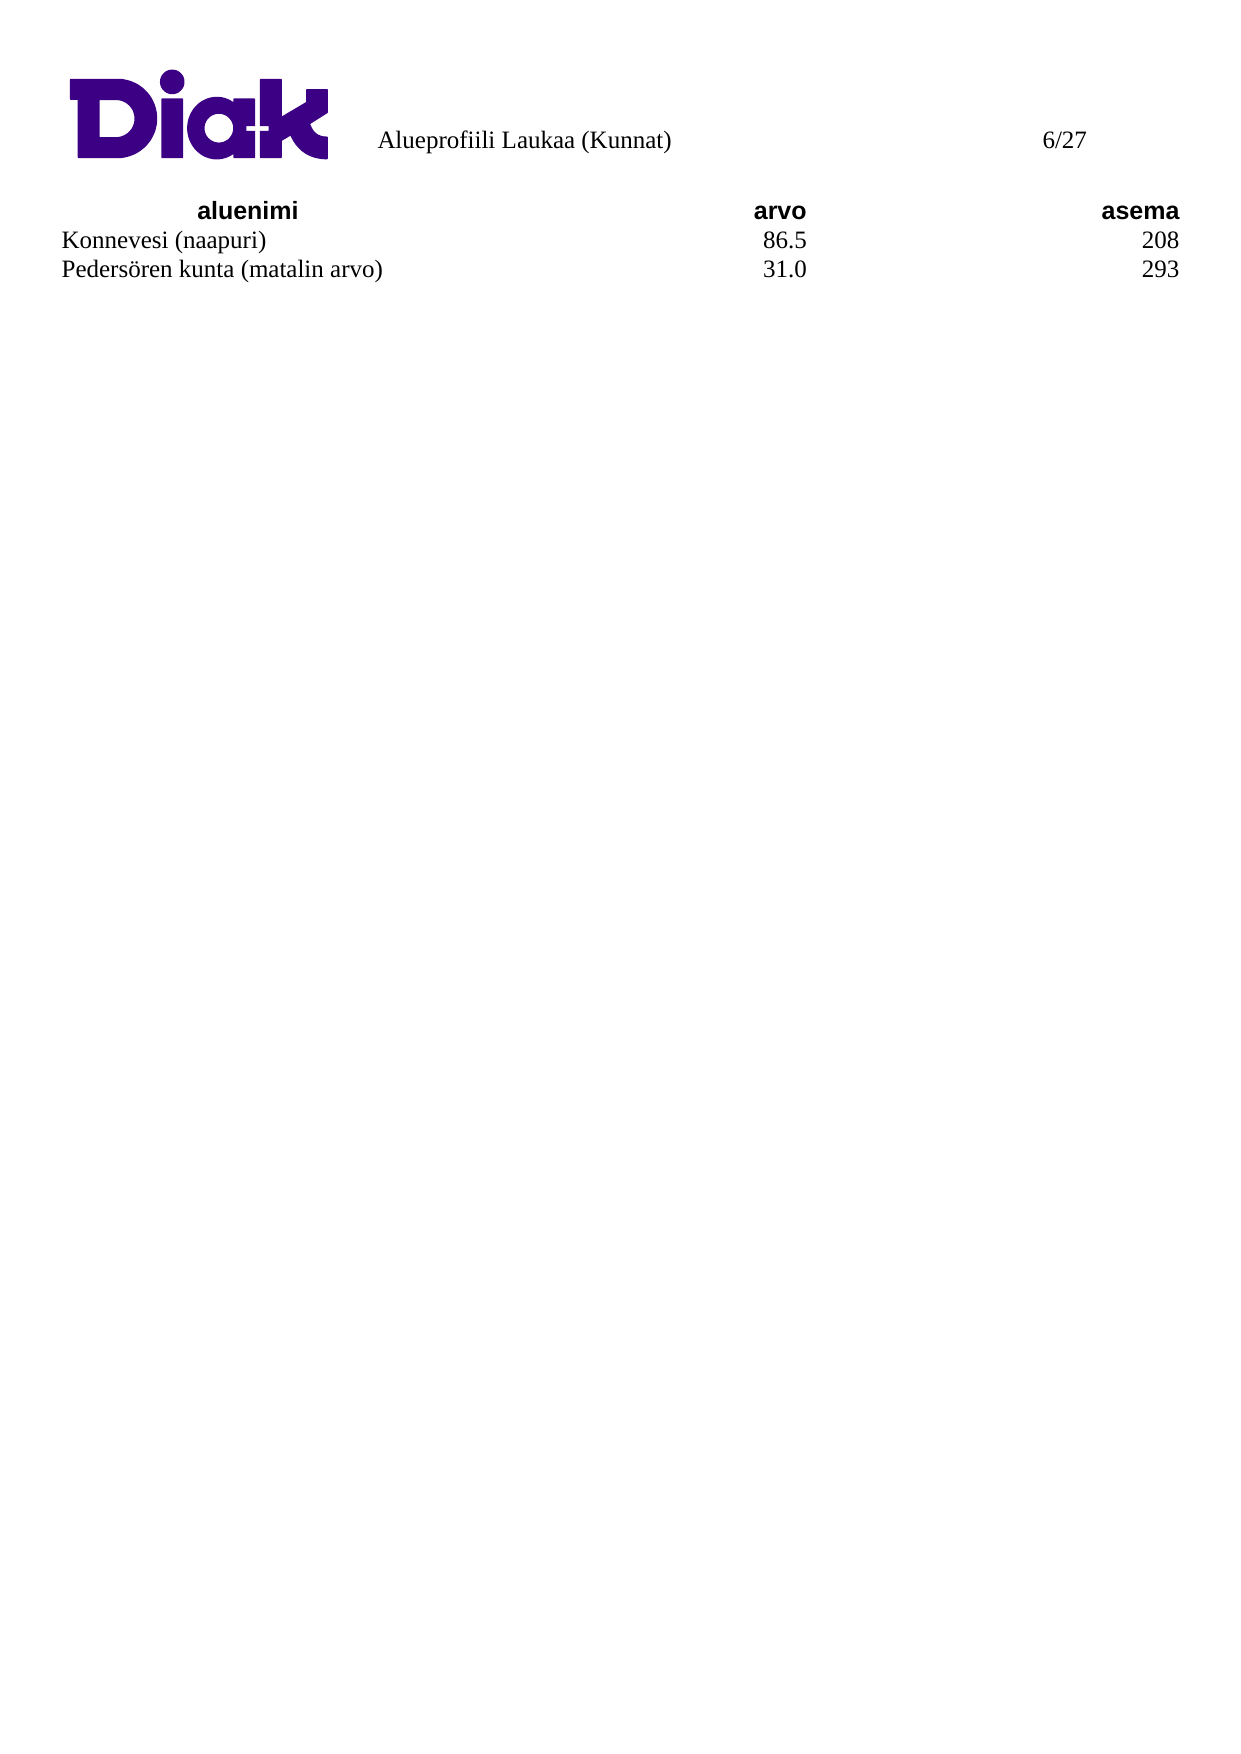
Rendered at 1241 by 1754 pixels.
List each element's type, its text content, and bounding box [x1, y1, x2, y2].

table_header asema [806, 196, 1179, 225]
table_header arvo [434, 196, 806, 225]
table_cell Konnevesi (naapuri) [61, 225, 434, 254]
table_cell Pedersören kunta (matalin arvo) [61, 254, 434, 282]
table_cell 31.0 [434, 254, 806, 282]
table_header aluenimi [61, 196, 434, 225]
table_cell 293 [806, 254, 1179, 282]
table_cell 208 [806, 225, 1179, 254]
table_cell 86.5 [434, 225, 806, 254]
